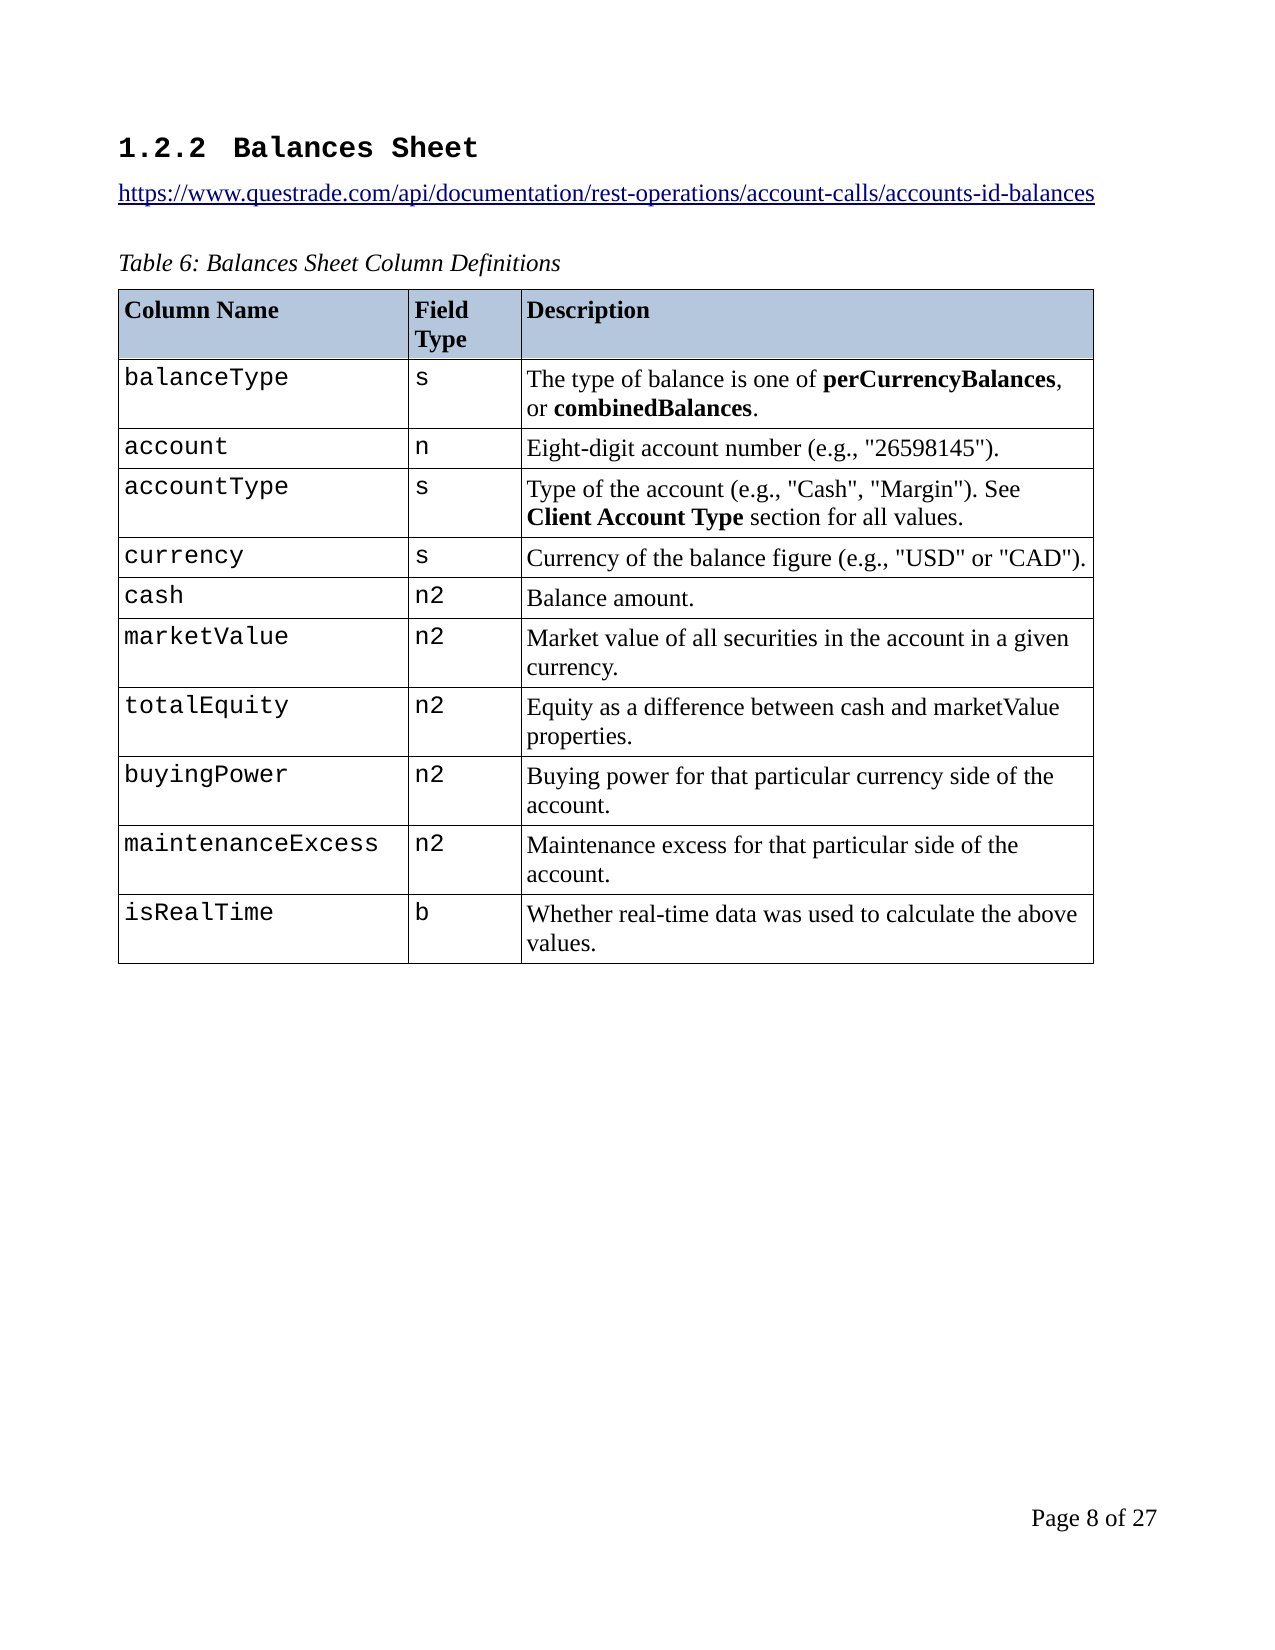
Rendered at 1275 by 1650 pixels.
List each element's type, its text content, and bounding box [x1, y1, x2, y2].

table_cell s [409, 469, 521, 537]
table_cell n2 [409, 619, 521, 687]
table_cell Currency of the balance figure (e.g., "USD" or "CAD"). [522, 538, 1093, 577]
table_cell isRealTime [119, 895, 408, 963]
table_cell n2 [409, 578, 521, 617]
table_cell Buying power for that particular currency side of the account. [522, 757, 1093, 825]
table_cell n2 [409, 688, 521, 756]
table_header Description [522, 290, 1093, 358]
text https://www.questrade.com/api/documentation/rest-operations/account-calls/accounts-id-balances [118, 178, 1157, 207]
table_cell b [409, 895, 521, 963]
table_cell marketValue [119, 619, 408, 687]
table_cell currency [119, 538, 408, 577]
table_cell cash [119, 578, 408, 617]
table_cell Equity as a difference between cash and marketValue properties. [522, 688, 1093, 756]
table_cell Market value of all securities in the account in a given currency. [522, 619, 1093, 687]
table_cell Eight-digit account number (e.g., "26598145"). [522, 429, 1093, 468]
subtitle 1.2.2 Balances Sheet [118, 133, 1157, 166]
table_cell accountType [119, 469, 408, 537]
table_cell s [409, 360, 521, 427]
table_cell n2 [409, 826, 521, 894]
table_cell Type of the account (e.g., "Cash", "Margin"). See Client Account Type section for all values. [522, 469, 1093, 537]
table_cell Balance amount. [522, 578, 1093, 617]
table_cell maintenanceExcess [119, 826, 408, 894]
table_header Column Name [119, 290, 408, 358]
table_cell n [409, 429, 521, 468]
table_cell The type of balance is one of perCurrencyBalances, or combinedBalances. [522, 360, 1093, 427]
table_cell Maintenance excess for that particular side of the account. [522, 826, 1093, 894]
table_header Field Type [409, 290, 521, 358]
table_cell account [119, 429, 408, 468]
table_cell n2 [409, 757, 521, 825]
table_cell balanceType [119, 360, 408, 427]
table_cell Whether real-time data was used to calculate the above values. [522, 895, 1093, 963]
table_cell totalEquity [119, 688, 408, 756]
text Table 6: Balances Sheet Column Definitions [118, 248, 1157, 277]
table_cell buyingPower [119, 757, 408, 825]
table_cell s [409, 538, 521, 577]
